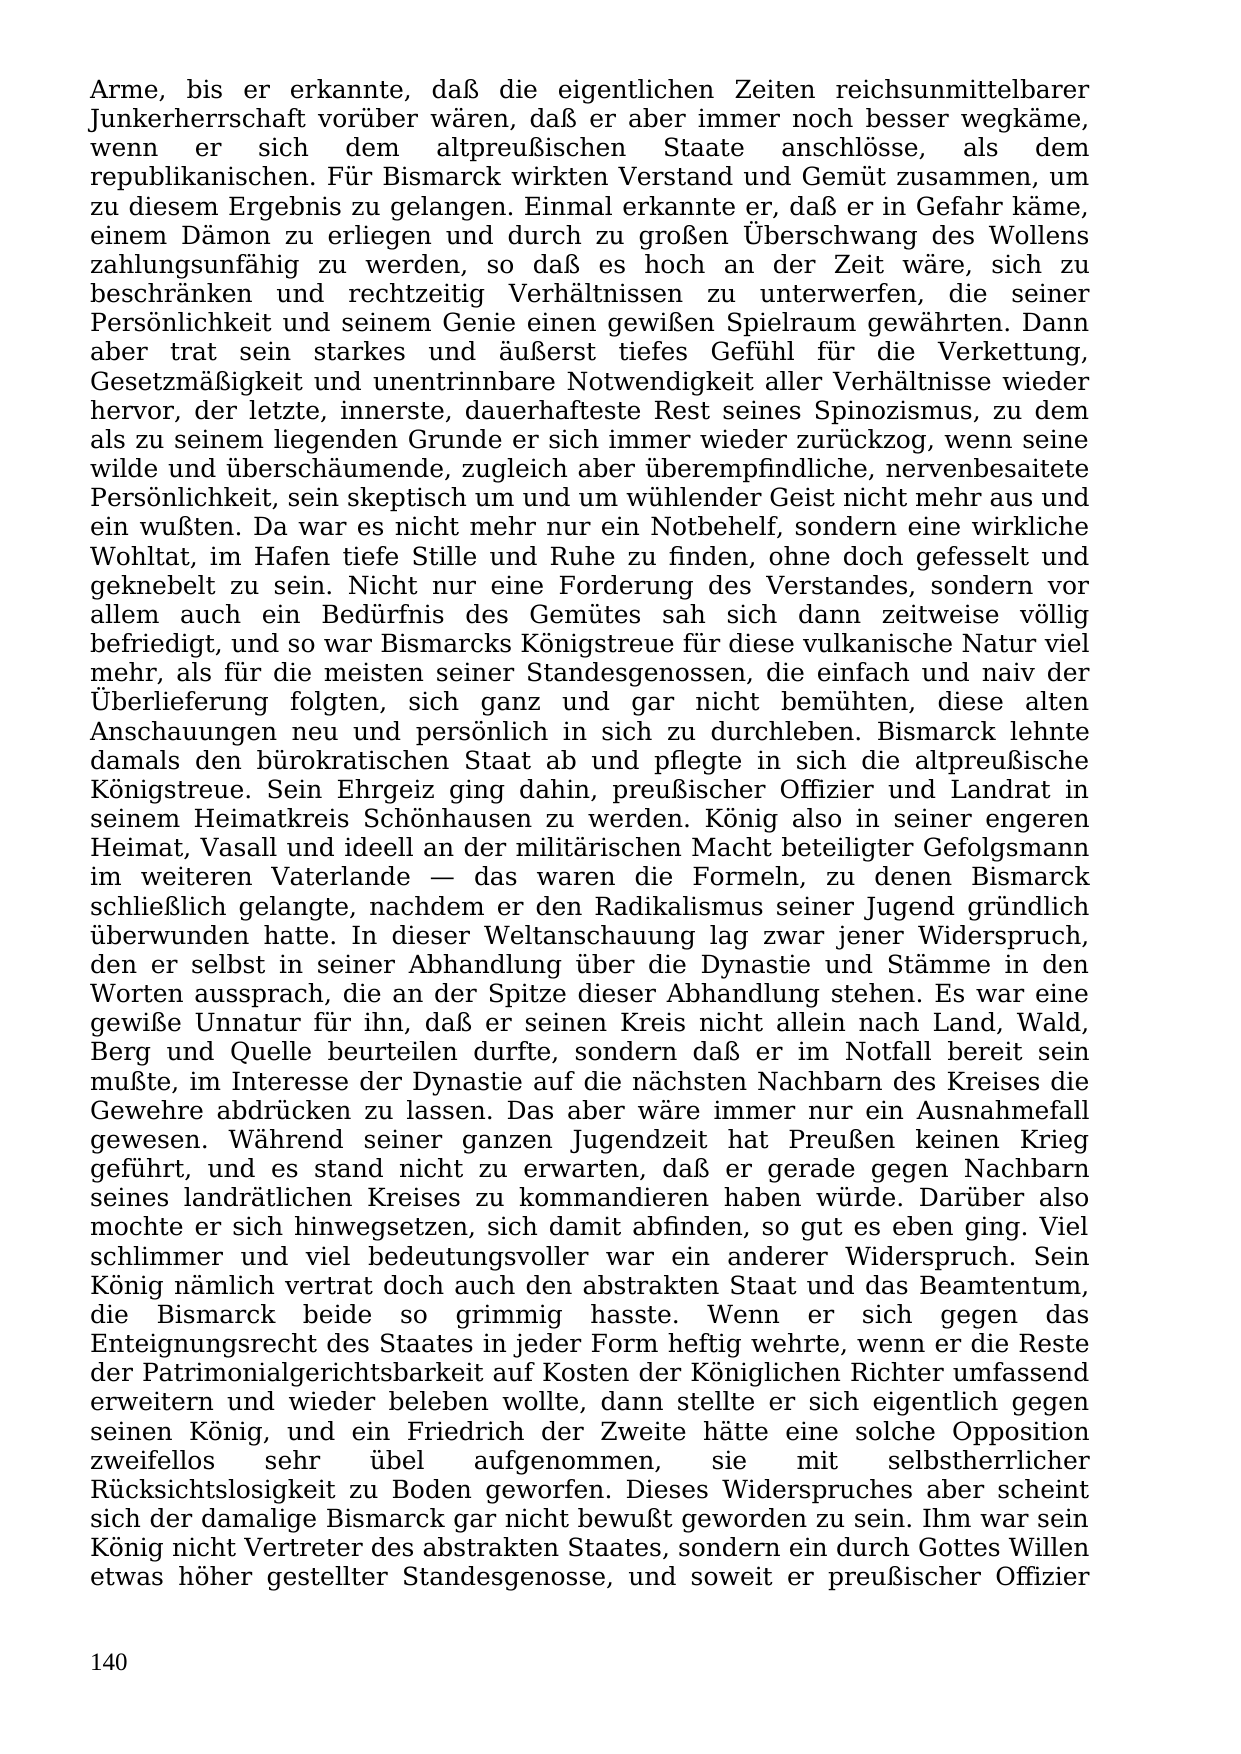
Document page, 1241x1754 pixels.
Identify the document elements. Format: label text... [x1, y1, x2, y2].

text Arme, bis er erkannte, daß die eigentlichen Zeiten reichsunmittelbarer Junkerherrschaft vorüber wären, daß er aber immer noch besser wegkäme, wenn er sich dem altpreußischen Staate anschlösse, als dem republikanischen. Für Bismarck wirkten Verstand und Gemüt zusammen, um zu diesem Ergebnis zu gelangen. Einmal erkannte er, daß er in Gefahr käme, einem Dämon zu erliegen und durch zu großen Überschwang des Wollens zahlungsunfähig zu werden, so daß es hoch an der Zeit wäre, sich zu beschränken und rechtzeitig Verhältnissen zu unterwerfen, die seiner Persönlichkeit und seinem Genie einen gewißen Spielraum gewährten. Dann aber trat sein starkes und äußerst tiefes Gefühl für die Verkettung, Gesetzmäßigkeit und unentrinnbare Notwendigkeit aller Verhältnisse wieder hervor, der letzte, innerste, dauerhafteste Rest seines Spinozismus, zu dem als zu seinem liegenden Grunde er sich immer wieder zurückzog, wenn seine wilde und überschäumende, zugleich aber überempfindliche, nervenbesaitete Persönlichkeit, sein skeptisch um und um wühlender Geist nicht mehr aus und ein wußten. Da war es nicht mehr nur ein Notbehelf, sondern eine wirkliche Wohltat, im Hafen tiefe Stille und Ruhe zu finden, ohne doch gefesselt und geknebelt zu sein. Nicht nur eine Forderung des Verstandes, sondern vor allem auch ein Bedürfnis des Gemütes sah sich dann zeitweise völlig befriedigt, und so war Bismarcks Königstreue für diese vulkanische Natur viel mehr, als für die meisten seiner Standesgenossen, die einfach und naiv der Überlieferung folgten, sich ganz und gar nicht bemühten, diese alten Anschauungen neu und persönlich in sich zu durchleben. Bismarck lehnte damals den bürokratischen Staat ab und pflegte in sich die altpreußische Königstreue. Sein Ehrgeiz ging dahin, preußischer Offizier und Landrat in seinem Heimatkreis Schönhausen zu werden. König also in seiner engeren Heimat, Vasall und ideell an der militärischen Macht beteiligter Gefolgsmann im weiteren Vaterlande — das waren die Formeln, zu denen Bismarck schließlich gelangte, nachdem er den Radikalismus seiner Jugend gründlich überwunden hatte. In dieser Weltanschauung lag zwar jener Widerspruch, den er selbst in seiner Abhandlung über die Dynastie und Stämme in den Worten aussprach, die an der Spitze dieser Abhandlung stehen. Es war eine gewiße Unnatur für ihn, daß er seinen Kreis nicht allein nach Land, Wald, Berg und Quelle beurteilen durfte, sondern daß er im Notfall bereit sein mußte, im Interesse der Dynastie auf die nächsten Nachbarn des Kreises die Gewehre abdrücken zu lassen. Das aber wäre immer nur ein Ausnahmefall gewesen. Während seiner ganzen Jugendzeit hat Preußen keinen Krieg geführt, und es stand nicht zu erwarten, daß er gerade gegen Nachbarn seines landrätlichen Kreises zu kommandieren haben würde. Darüber also mochte er sich hinwegsetzen, sich damit abfinden, so gut es eben ging. Viel schlimmer und viel bedeutungsvoller war ein anderer Widerspruch. Sein König nämlich vertrat doch auch den abstrakten Staat und das Beamtentum, die Bismarck beide so grimmig hasste. Wenn er sich gegen das Enteignungsrecht des Staates in jeder Form heftig wehrte, wenn er die Reste der Patrimonialgerichtsbarkeit auf Kosten der Königlichen Richter umfassend erweitern und wieder beleben wollte, dann stellte er sich eigentlich gegen seinen König, und ein Friedrich der Zweite hätte eine solche Opposition zweifellos sehr übel aufgenommen, sie mit selbstherrlicher Rücksichtslosigkeit zu Boden geworfen. Dieses Widerspruches aber scheint sich der damalige Bismarck gar nicht bewußt geworden zu sein. Ihm war sein König nicht Vertreter des abstrakten Staates, sondern ein durch Gottes Willen etwas höher gestellter Standesgenosse, und soweit er preußischer Offizier [90, 75, 1091, 1592]
